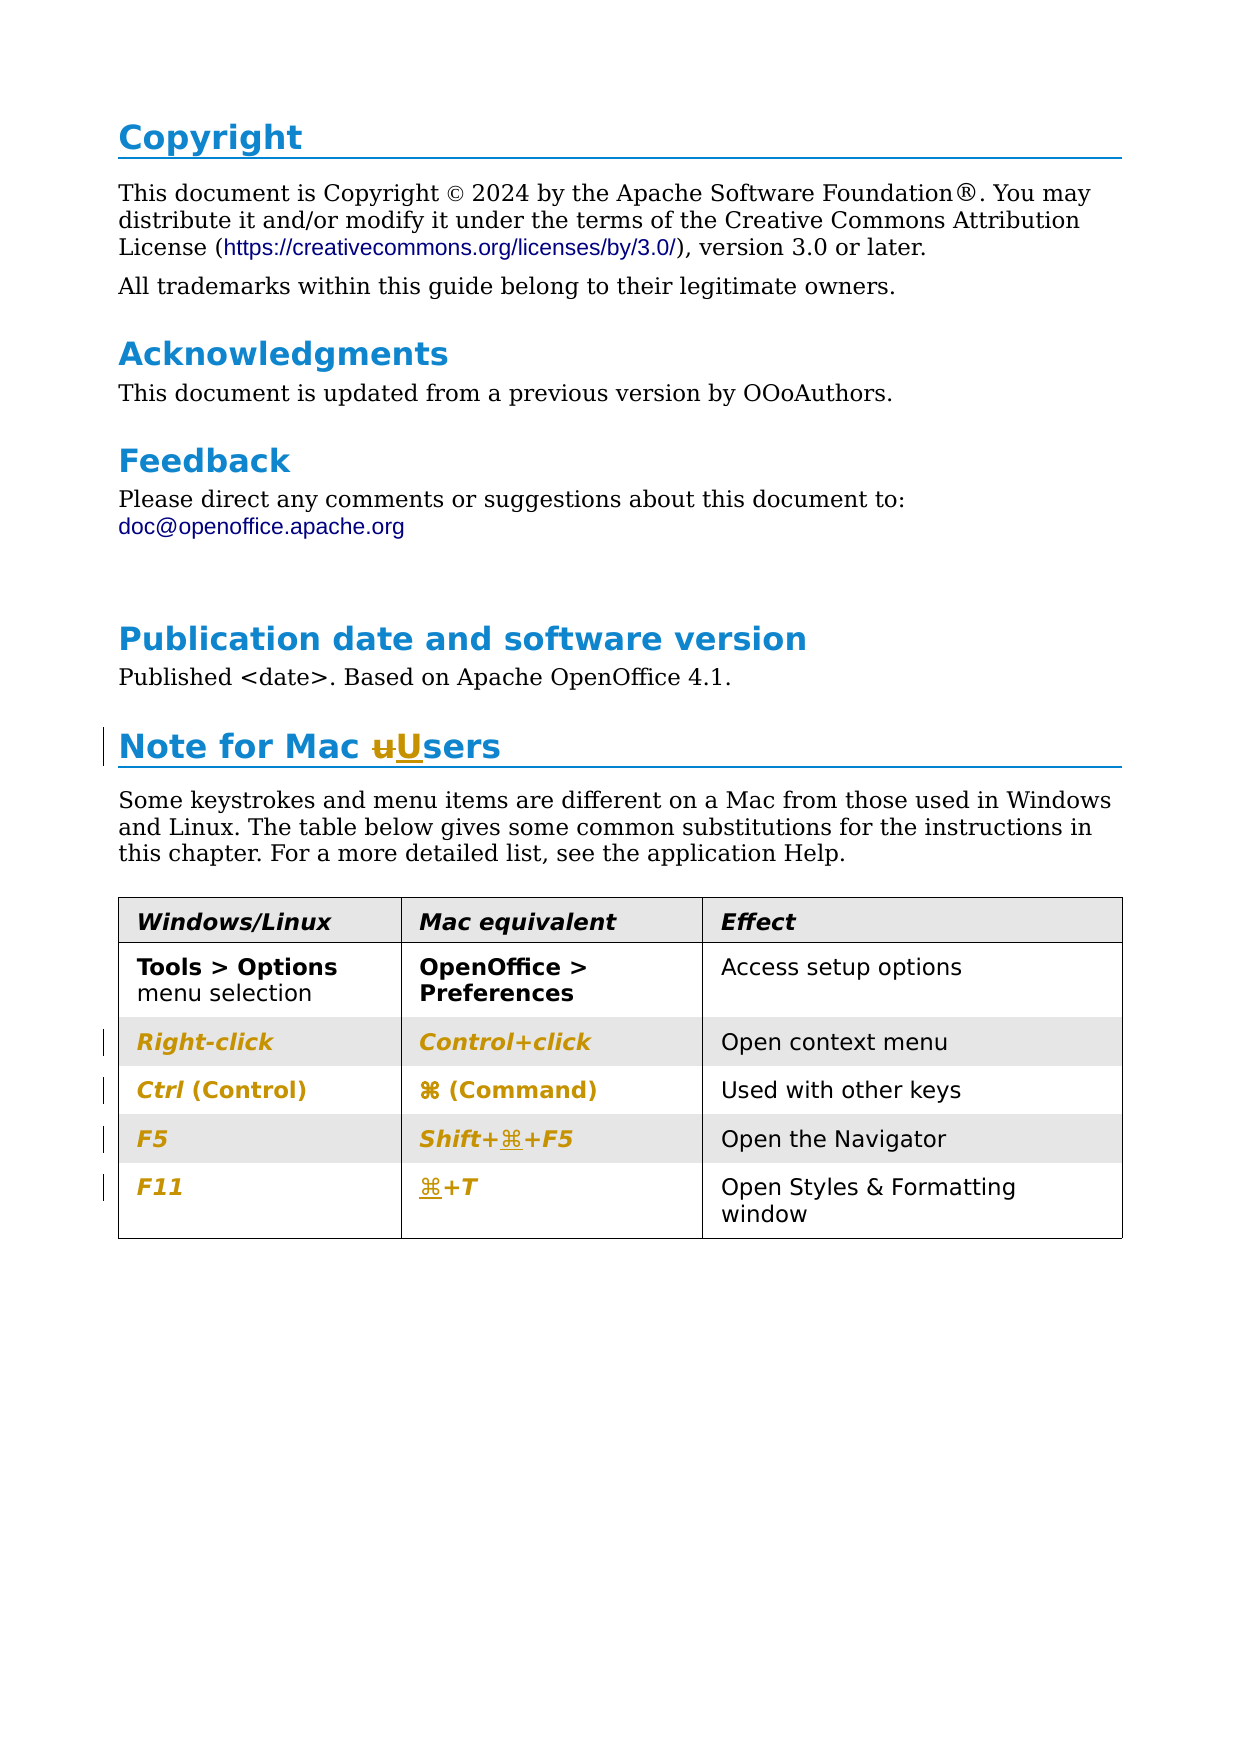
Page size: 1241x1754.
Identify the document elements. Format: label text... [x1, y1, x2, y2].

text All trademarks within this guide belong to their legitimate owners. [118, 273, 1122, 300]
subtitle Copyright [118, 118, 1122, 157]
text Please direct any comments or suggestions about this document to: doc@openoffice.apache.org [118, 486, 1122, 539]
table_cell Open context menu [703, 1017, 1122, 1066]
text Acknowledgments [118, 336, 1122, 373]
table_cell Tools > Options menu selection [119, 943, 401, 1017]
text Published <date>. Based on Apache OpenOffice 4.1. [118, 664, 1122, 691]
table_header Effect [703, 898, 1122, 942]
table_cell Ctrl (Control) [119, 1066, 401, 1114]
table_cell Used with other keys [703, 1066, 1122, 1114]
table_cell z+T [402, 1163, 702, 1238]
table_cell Control+click [402, 1017, 702, 1066]
table_cell OpenOffice > Preferences [402, 943, 702, 1017]
table_cell Open Styles & Formatting window [703, 1163, 1122, 1238]
subtitle Note for Mac Users [118, 727, 1122, 766]
table_cell Shift+z+F5 [402, 1114, 702, 1163]
table_cell F11 [119, 1163, 401, 1238]
table_cell Access setup options [703, 943, 1122, 1017]
text This document is updated from a previous version by OOoAuthors. [118, 380, 1122, 406]
text Feedback [118, 443, 1122, 480]
table_cell F5 [119, 1114, 401, 1163]
text Some keystrokes and menu items are different on a Mac from those used in Windows and Linux. The table below gives some common substitutions for the instructions in this chapter. For a more detailed list, see the application Help. [118, 787, 1122, 867]
table_header Windows/Linux [119, 898, 401, 942]
table_header Mac equivalent [402, 898, 702, 942]
text Publication date and software version [118, 621, 1122, 658]
table_cell Open the Navigator [703, 1114, 1122, 1163]
text This document is Copyright © 2024 by the Apache Software Foundation®. You may distribute it and/or modify it under the terms of the Creative Commons Attribution License (https://creativecommons.org/licenses/by/3.0/), version 3.0 or later. [118, 178, 1122, 261]
table_cell z (Command) [402, 1066, 702, 1114]
table_cell Right-click [119, 1017, 401, 1066]
